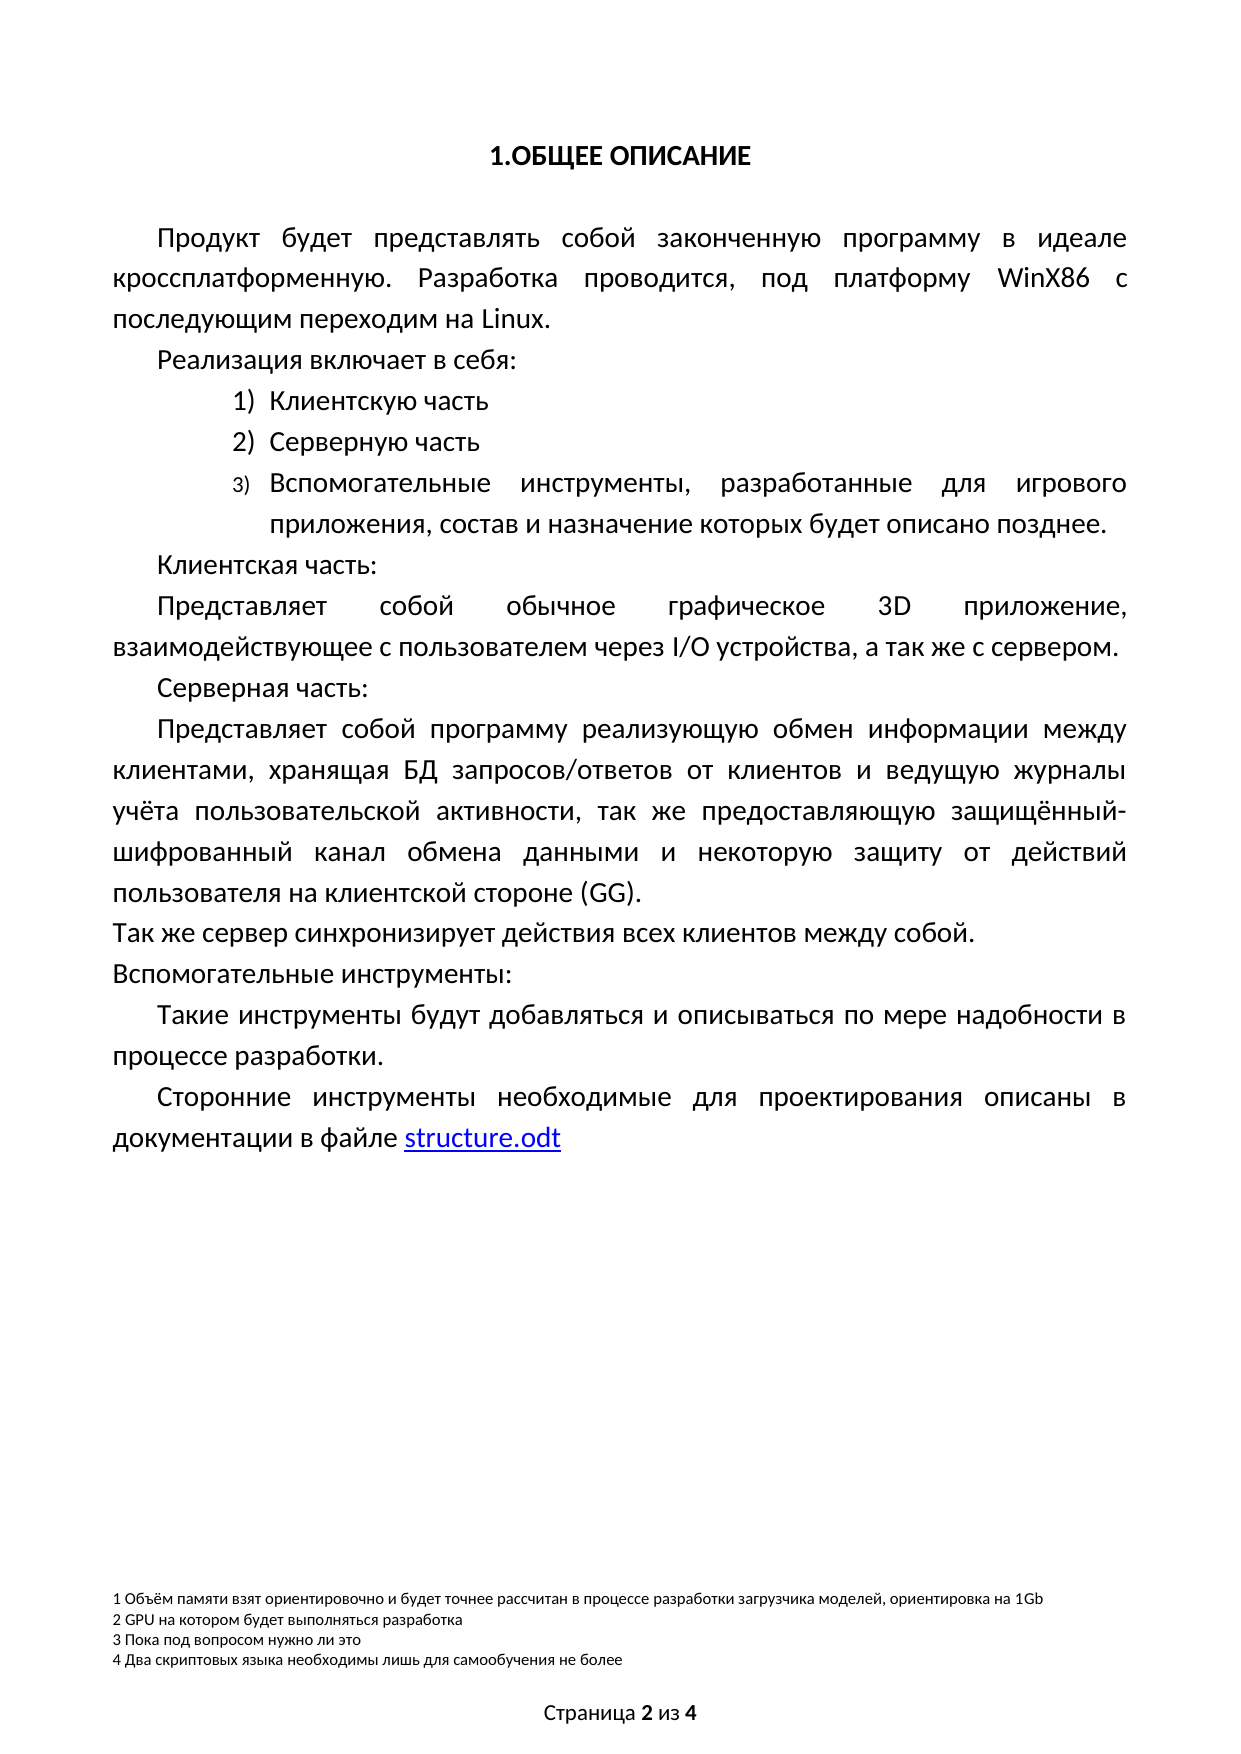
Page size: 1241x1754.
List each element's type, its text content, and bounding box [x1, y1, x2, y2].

list Серверную часть [232, 423, 1128, 459]
text Клиентская часть: [112, 546, 1128, 582]
list Клиентскую часть [232, 382, 1128, 418]
text Сторонние инструменты необходимые для проектирования описаны в документации в файле structure.odt [112, 1078, 1128, 1155]
text Представляет собой программу реализующую обмен информации между клиентами, хранящая БД запросов/ответов от клиентов и ведущую журналы учёта пользовательской активности, так же предоставляющую защищённый-шифрованный канал обмена данными и некоторую защиту от действий пользователя на клиентской стороне (GG). [112, 710, 1128, 909]
text Серверная часть: [112, 669, 1128, 704]
text Такие инструменты будут добавляться и описываться по мере надобности в процессе разработки. [112, 996, 1128, 1073]
text Реализация включает в себя: [112, 341, 1128, 377]
text Представляет собой обычное графическое 3D приложение, взаимодействующее с пользователем через I/O устройства, а так же с сервером. [112, 587, 1128, 664]
text Так же сервер синхронизирует действия всех клиентов между собой. [112, 914, 1128, 950]
text Вспомогательные инструменты: [112, 956, 1128, 991]
text 1.ОБЩЕЕ ОПИСАНИЕ [112, 137, 1128, 172]
list Вспомогательные инструменты, разработанные для игрового приложения, состав и назначение которых будет описано позднее. [232, 464, 1128, 541]
text Продукт будет представлять собой законченную программу в идеале кроссплатформенную. Разработка проводится, под платформу WinX86 с последующим переходим на Linux. [112, 219, 1128, 336]
